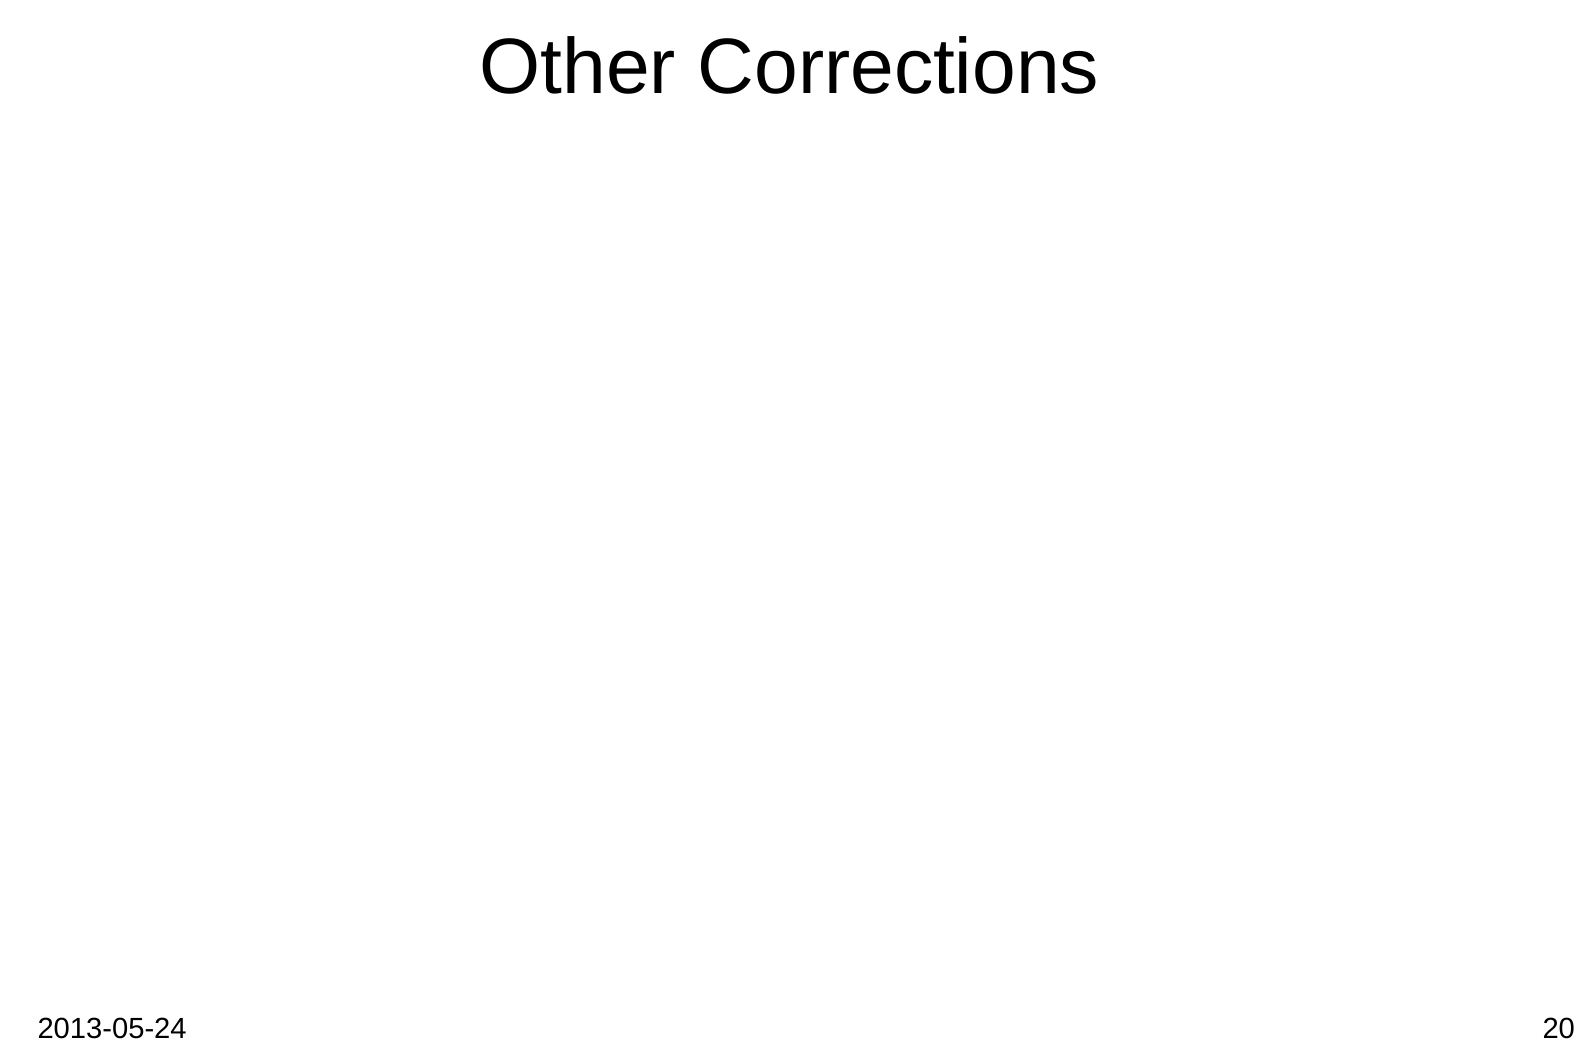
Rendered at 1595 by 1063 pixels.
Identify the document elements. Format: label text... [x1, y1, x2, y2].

title Other Corrections [79, 19, 1501, 113]
